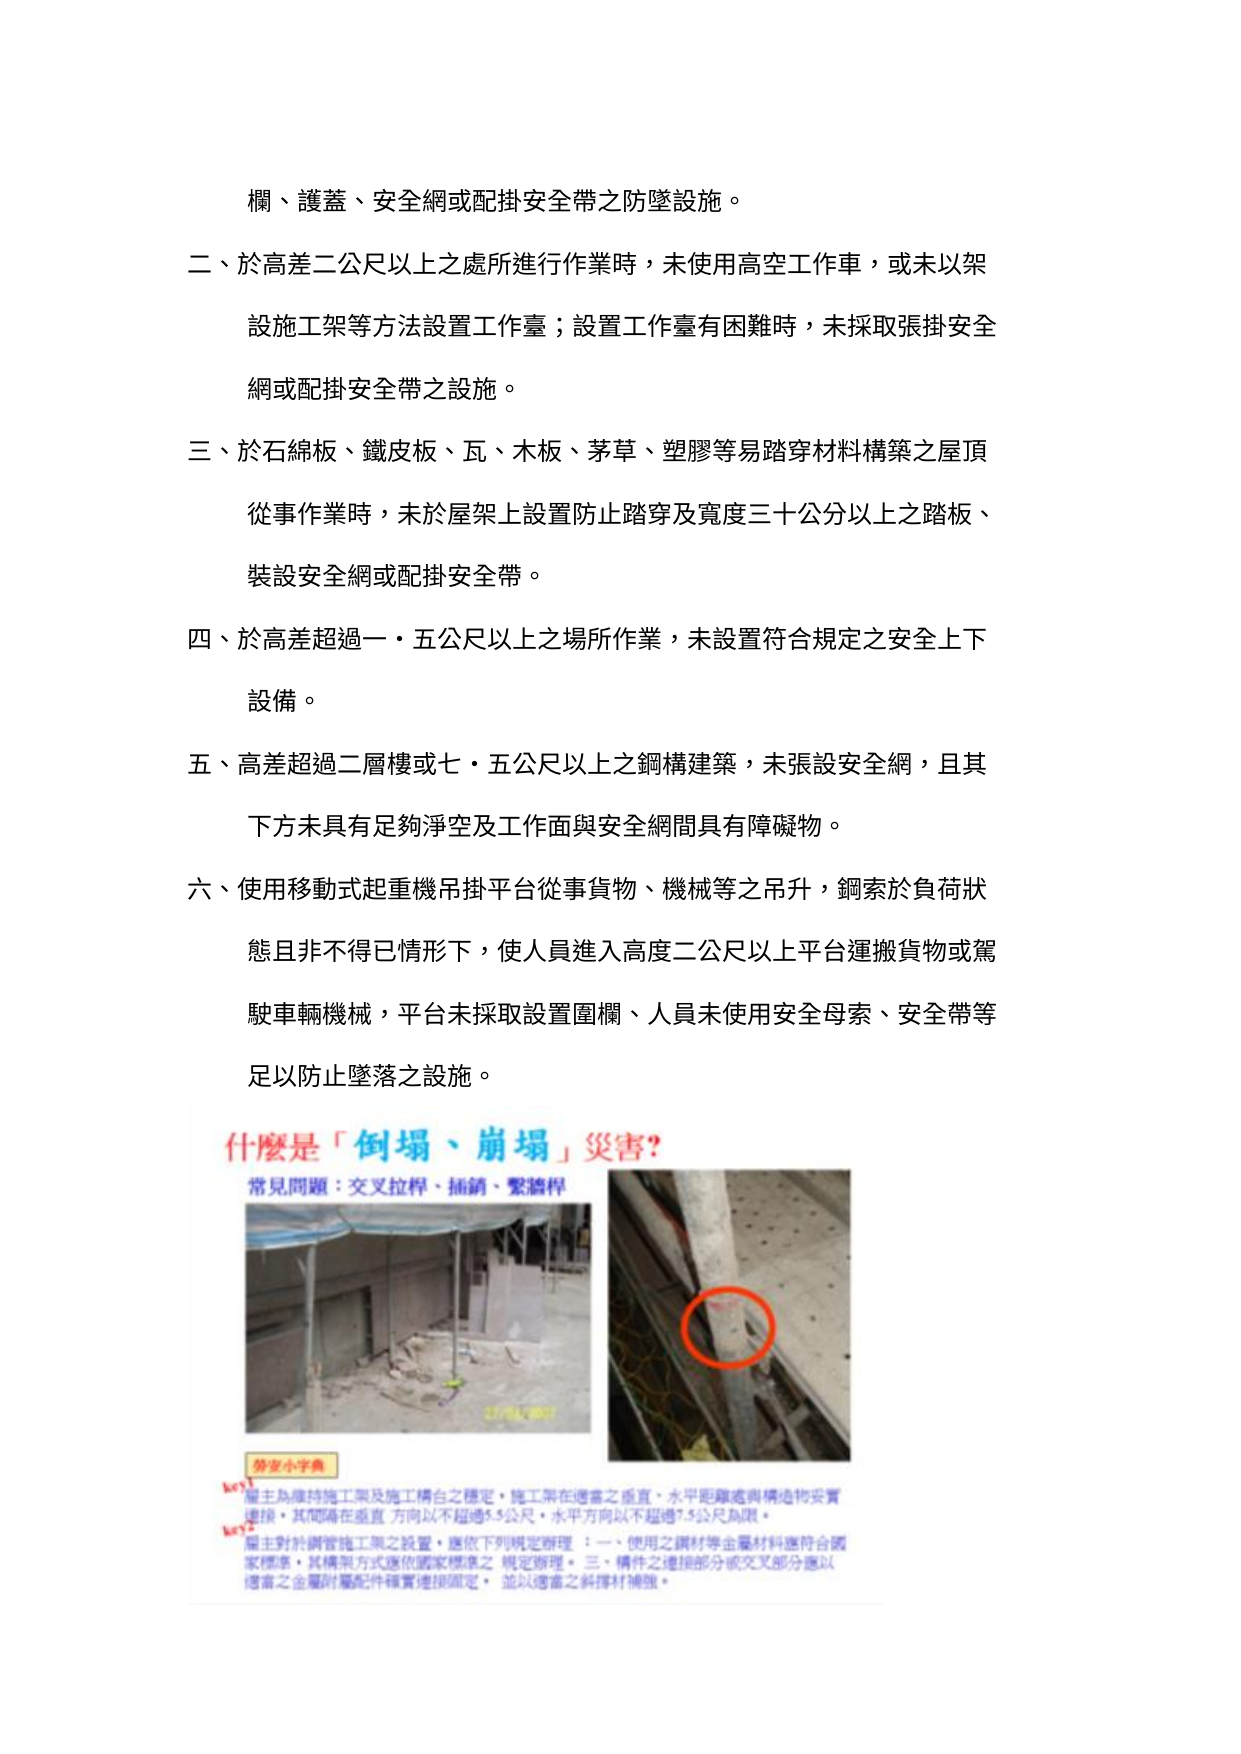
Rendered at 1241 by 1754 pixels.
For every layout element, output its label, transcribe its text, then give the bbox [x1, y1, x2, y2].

text 設施工架等方法設置工作臺；設置工作臺有困難時，未採取張掛安全 [187, 283, 1053, 346]
text 二、於高差二公尺以上之處所進行作業時，未使用高空工作車，或未以架 [187, 221, 1053, 283]
text 五、高差超過二層樓或七‧五公尺以上之鋼構建築，未張設安全網，且其 [187, 721, 1053, 783]
text 三、於石綿板、鐵皮板、瓦、木板、茅草、塑膠等易踏穿材料構築之屋頂 [187, 408, 1053, 471]
text 足以防止墜落之設施。 [187, 1033, 1053, 1096]
text 欄、護蓋、安全網或配掛安全帶之防墜設施。 [187, 158, 1053, 221]
text 網或配掛安全帶之設施。 [187, 346, 1053, 408]
text 六、使用移動式起重機吊掛平台從事貨物、機械等之吊升，鋼索於負荷狀 [187, 846, 1053, 908]
text 從事作業時，未於屋架上設置防止踏穿及寬度三十公分以上之踏板、 [187, 471, 1053, 533]
text 下方未具有足夠淨空及工作面與安全網間具有障礙物。 [187, 783, 1053, 846]
text 設備。 [187, 658, 1053, 721]
text 駛車輛機械，平台未採取設置圍欄、人員未使用安全母索、安全帶等 [187, 971, 1053, 1033]
text 態且非不得已情形下，使人員進入高度二公尺以上平台運搬貨物或駕 [187, 908, 1053, 971]
text 四、於高差超過一‧五公尺以上之場所作業，未設置符合規定之安全上下 [187, 596, 1053, 658]
text 裝設安全網或配掛安全帶。 [187, 533, 1053, 596]
